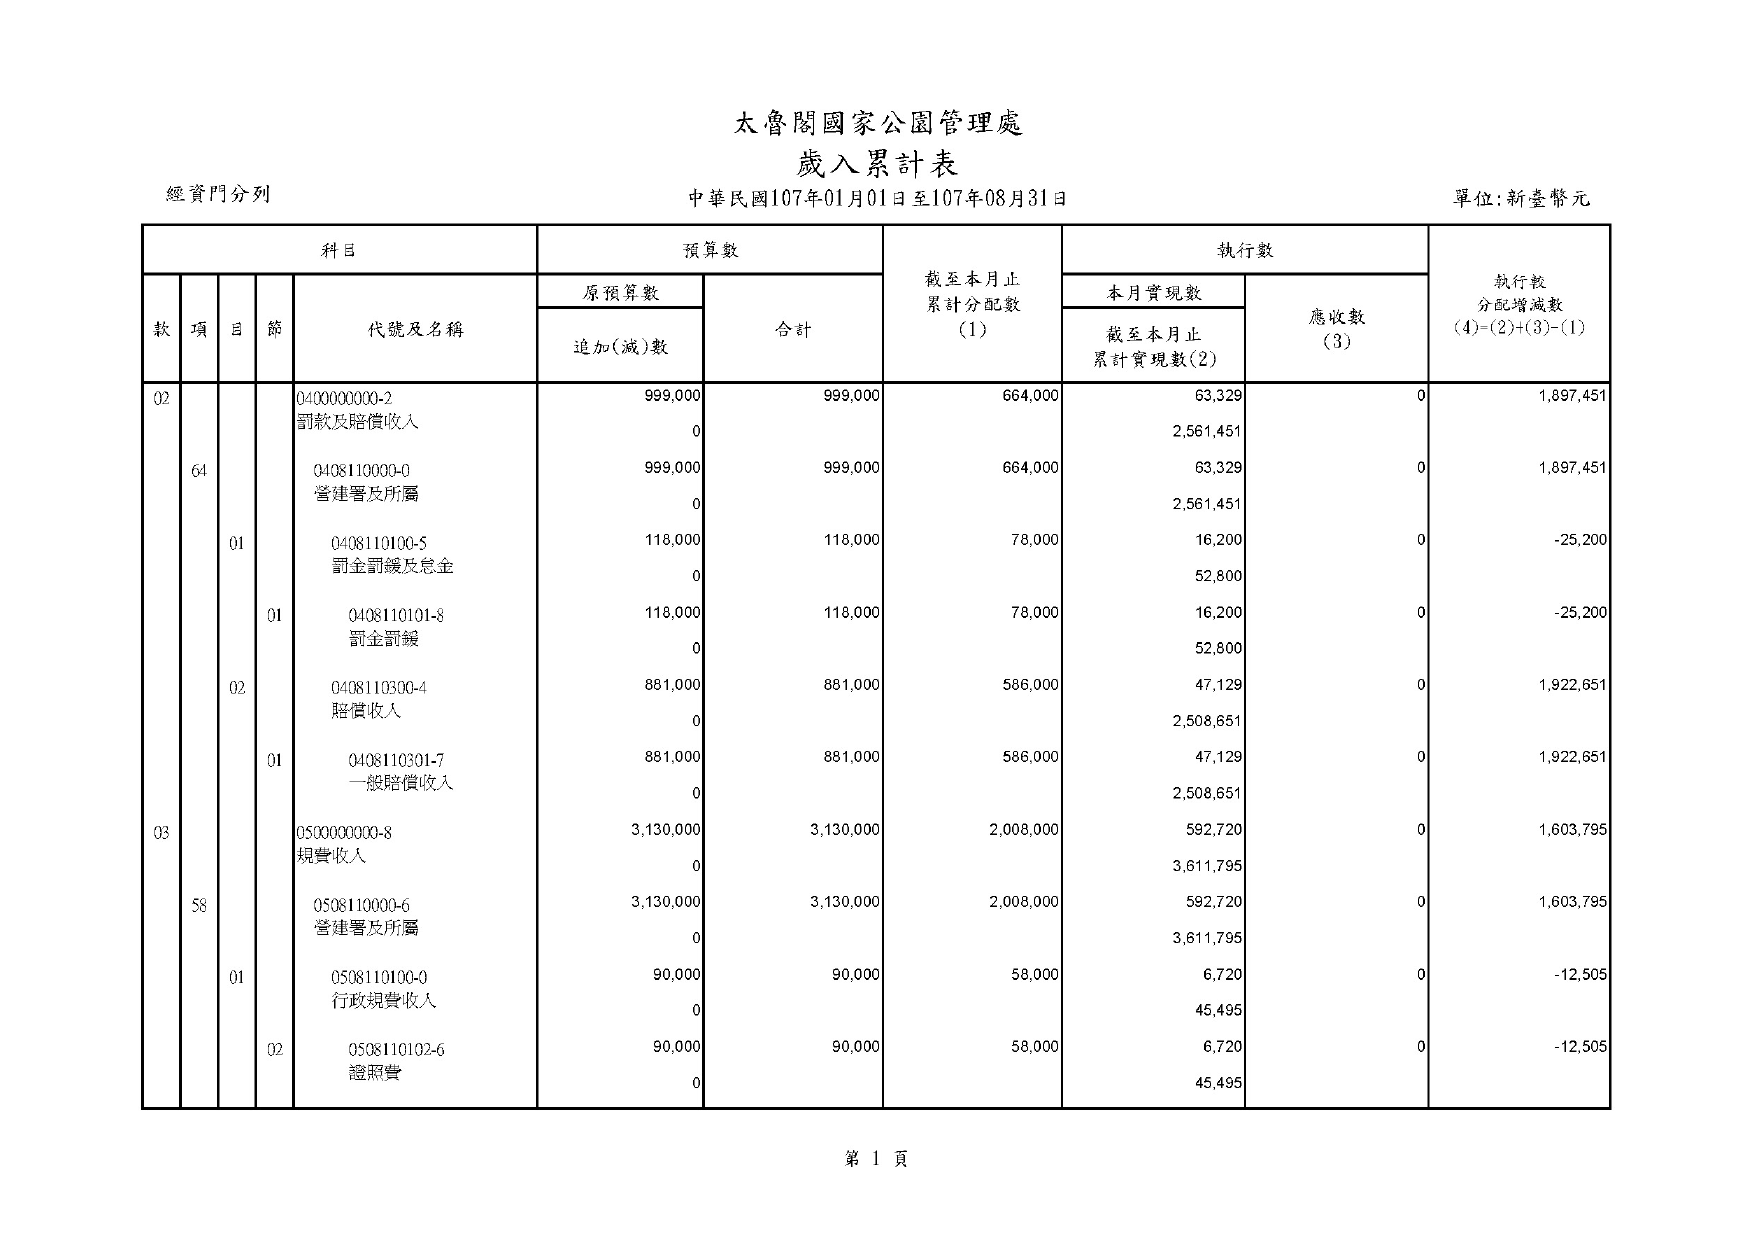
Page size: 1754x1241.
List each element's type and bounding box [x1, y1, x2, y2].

picture [59, 59, 1695, 1216]
